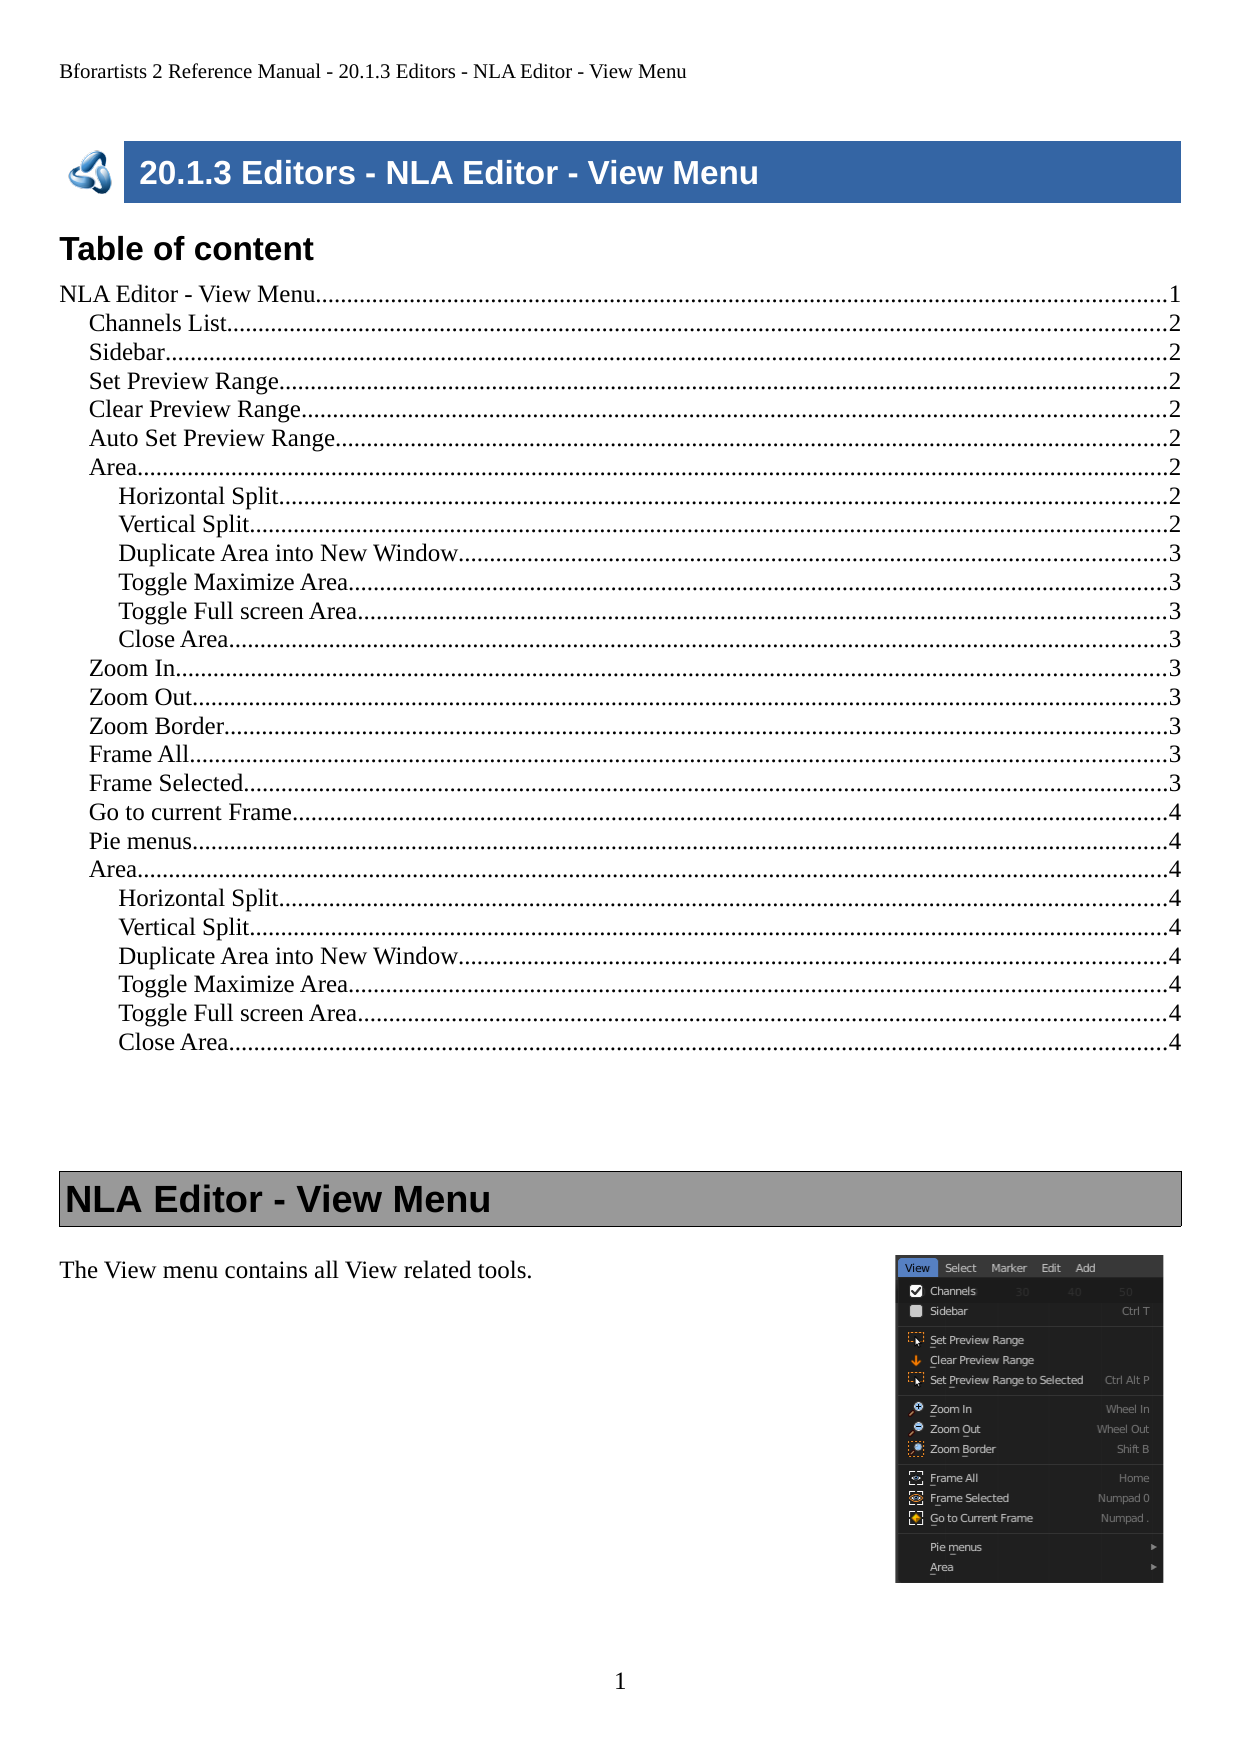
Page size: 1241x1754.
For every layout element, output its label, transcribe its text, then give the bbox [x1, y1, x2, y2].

text Set Preview Range 2 [88, 366, 1181, 394]
text Close Area 4 [118, 1027, 1181, 1056]
text Zoom Out 3 [88, 682, 1181, 711]
text Horizontal Split 2 [118, 481, 1181, 509]
picture [895, 1255, 1164, 1583]
text Go to current Frame 4 [88, 797, 1181, 826]
text The View menu contains all View related tools. [59, 1255, 895, 1283]
text Toggle Full screen Area 3 [118, 596, 1181, 624]
text Toggle Maximize Area 3 [118, 567, 1181, 596]
text Channels List 2 [88, 308, 1181, 337]
text Duplicate Area into New Window 3 [118, 538, 1181, 567]
text Toggle Maximize Area 4 [118, 969, 1181, 998]
text Area 4 [88, 854, 1181, 883]
text Horizontal Split 4 [118, 883, 1181, 912]
text Sidebar 2 [88, 337, 1181, 366]
text Auto Set Preview Range 2 [88, 423, 1181, 452]
text Pie menus 4 [88, 826, 1181, 854]
table_header [59, 141, 124, 203]
subtitle Table of content [59, 228, 1181, 267]
text Duplicate Area into New Window 4 [118, 941, 1181, 969]
text Toggle Full screen Area 4 [118, 998, 1181, 1027]
text Frame All 3 [88, 739, 1181, 768]
text Zoom In 3 [88, 653, 1181, 682]
text Vertical Split 2 [118, 509, 1181, 538]
picture [65, 147, 114, 197]
text Clear Preview Range 2 [88, 394, 1181, 423]
text Zoom Border 3 [88, 711, 1181, 739]
table_header 20.1.3 Editors - NLA Editor - View Menu [124, 141, 1181, 203]
text Vertical Split 4 [118, 912, 1181, 941]
text Close Area 3 [118, 624, 1181, 653]
text NLA Editor - View Menu 1 [59, 279, 1181, 308]
text Frame Selected 3 [88, 768, 1181, 797]
table_header NLA Editor - View Menu [60, 1172, 1181, 1226]
text Area 2 [88, 452, 1181, 481]
